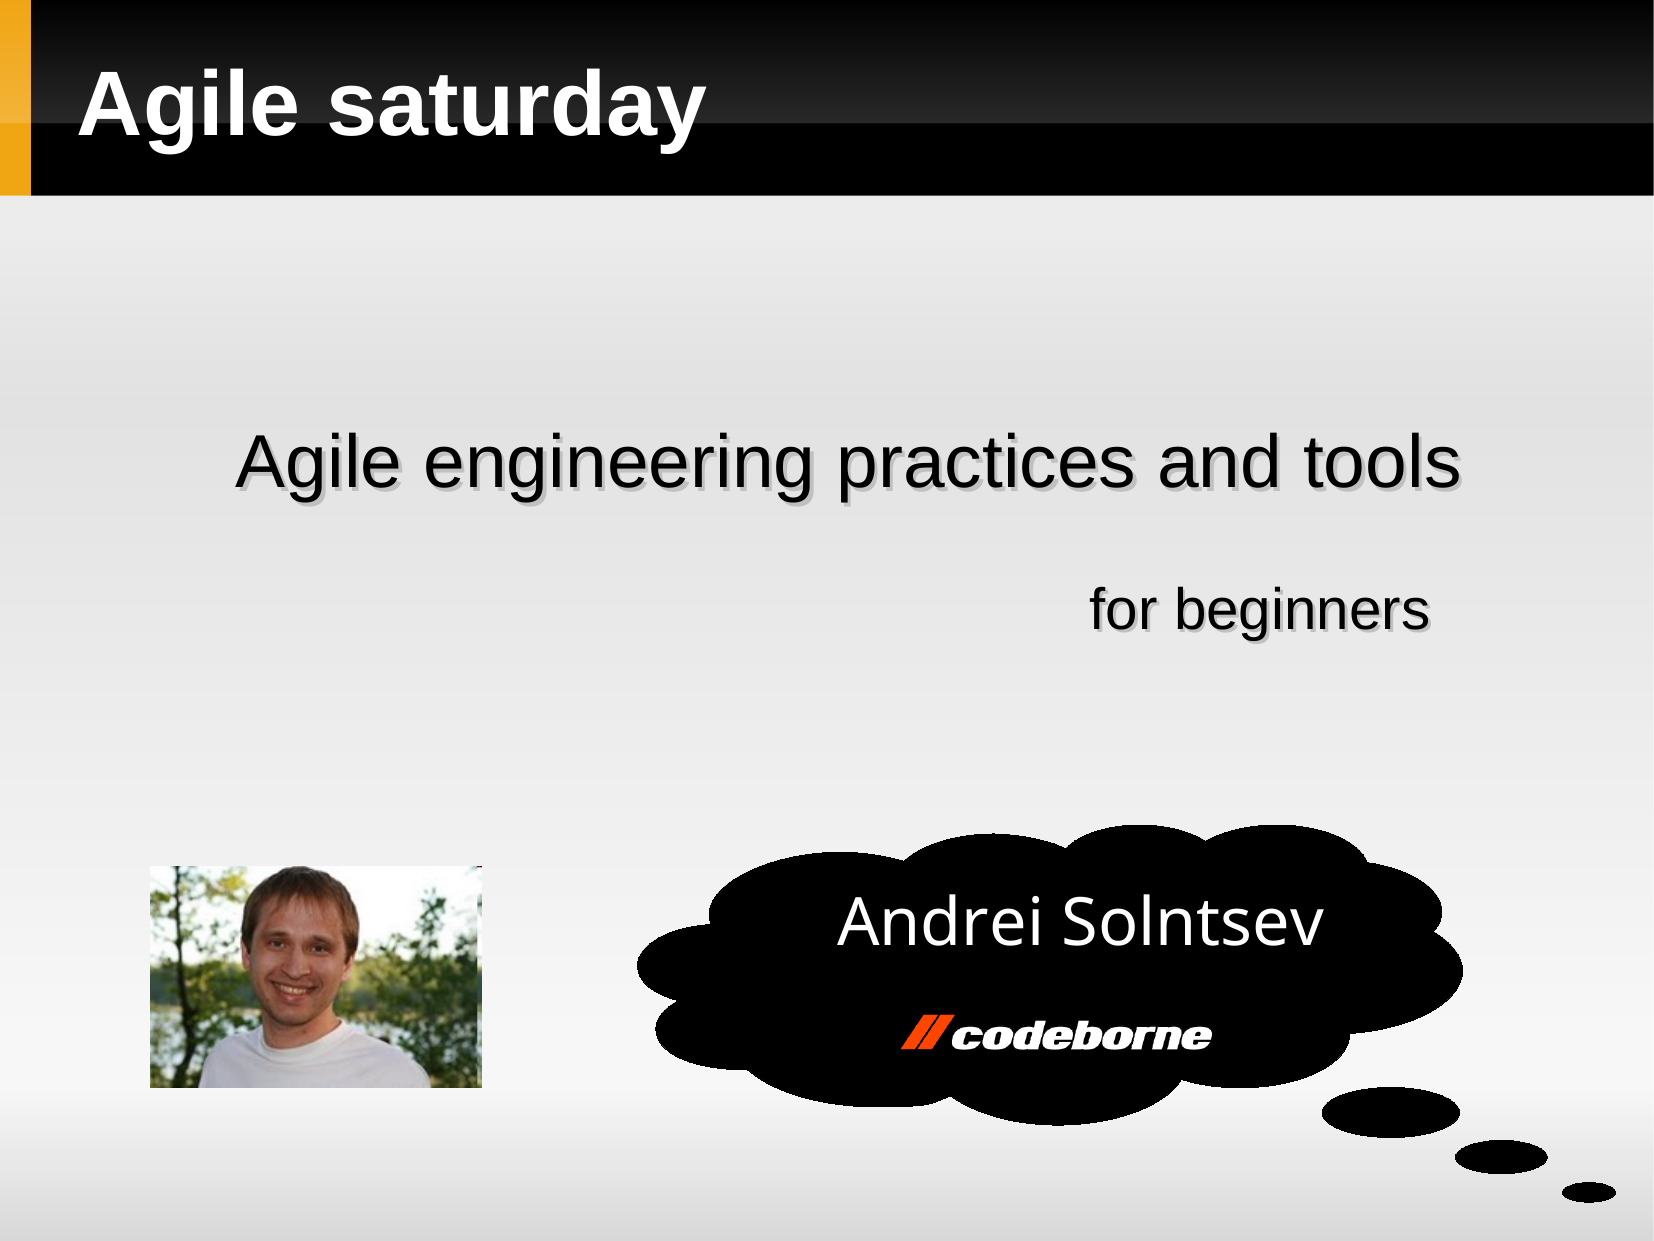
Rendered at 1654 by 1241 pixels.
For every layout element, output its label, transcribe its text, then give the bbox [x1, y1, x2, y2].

text_box [1455, 1140, 1548, 1174]
text_box for beginners [1074, 569, 1446, 650]
text_box Andrei Solntsev [587, 824, 1576, 1013]
picture [0, 0, 1654, 1241]
text_box [1322, 1087, 1460, 1138]
text_box Agile engineering practices and tools [221, 412, 1478, 512]
title Agile saturday [76, 0, 1565, 208]
text_box [1562, 1182, 1616, 1203]
text_box [655, 1013, 1429, 1126]
